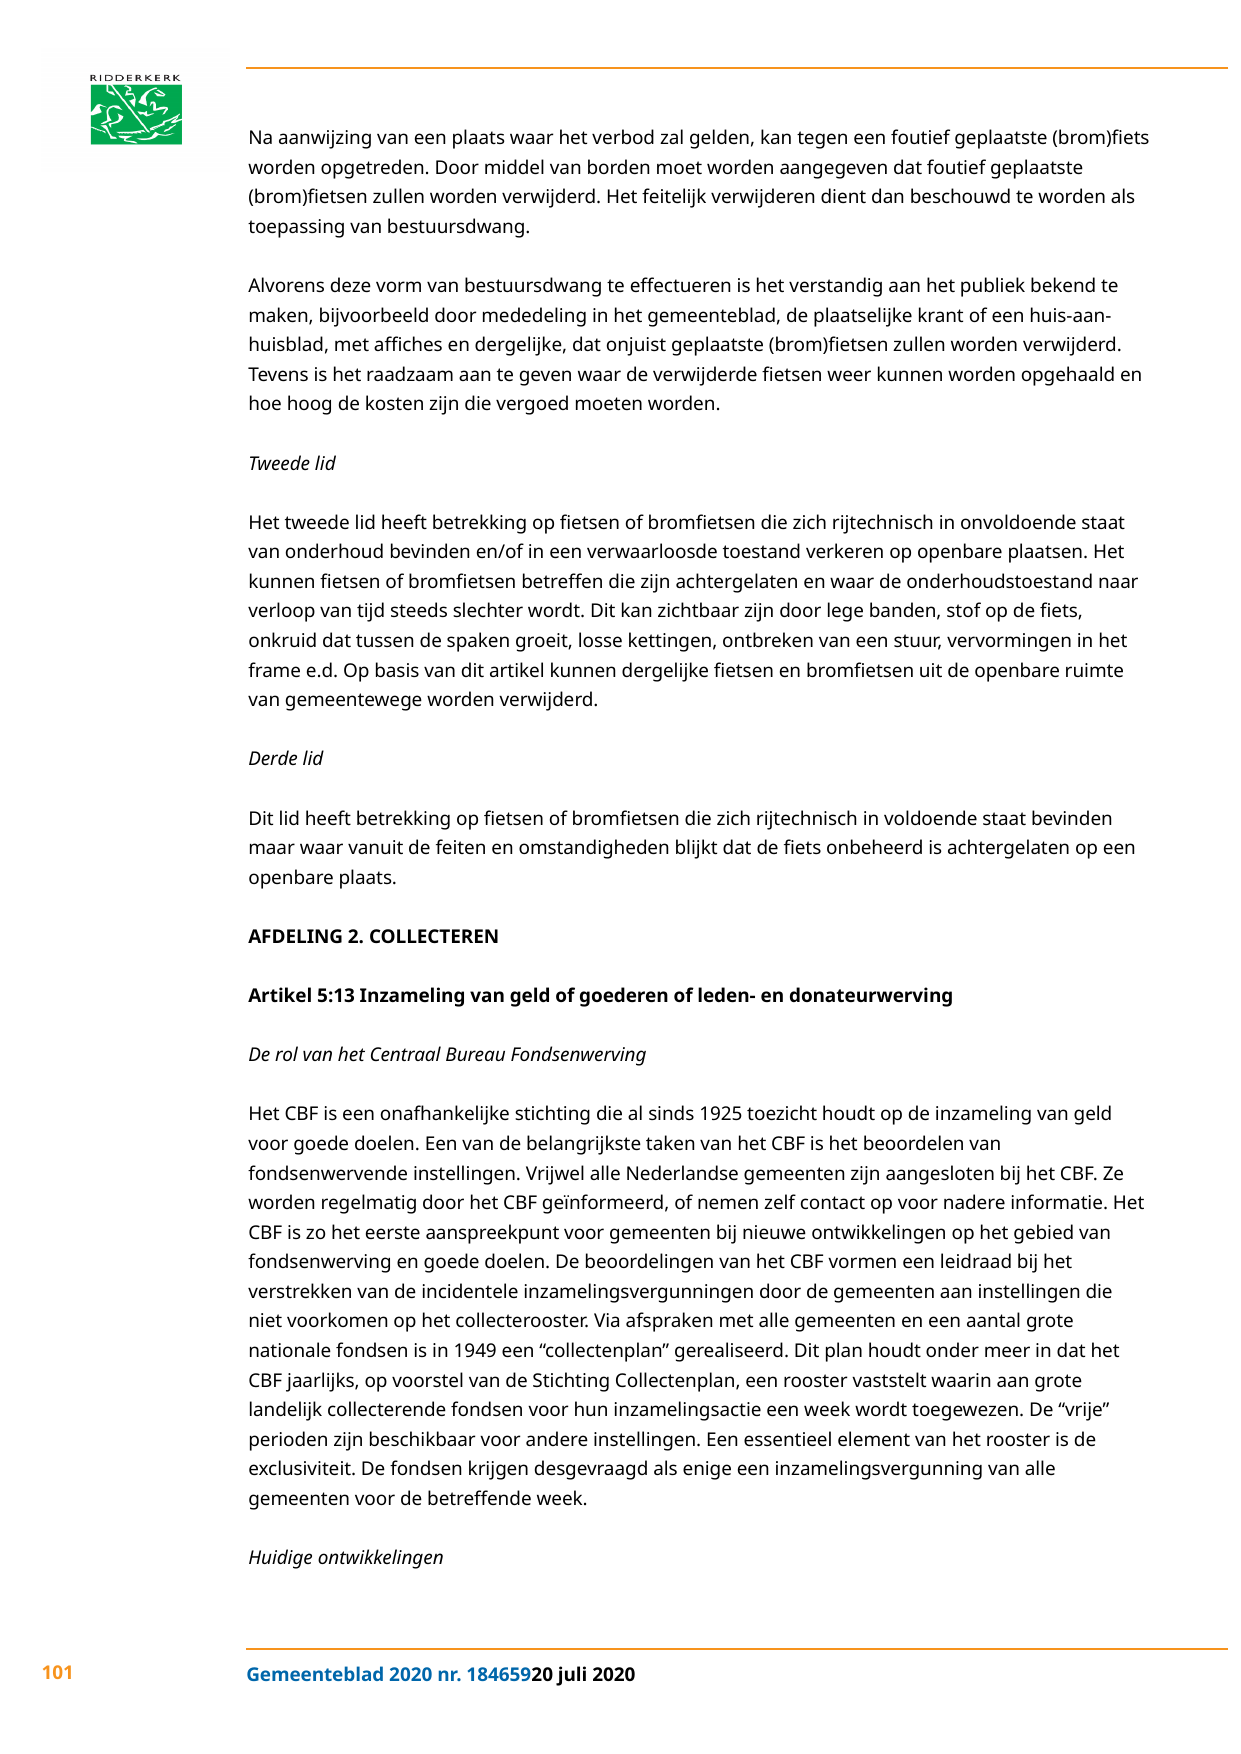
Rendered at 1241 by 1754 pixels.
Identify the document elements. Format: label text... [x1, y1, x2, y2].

text Huidige ontwikkelingen [248, 1544, 1152, 1570]
text Artikel 5:13 Inzameling van geld of goederen of leden- en donateurwerving [248, 982, 1152, 1008]
text Het CBF is een onafhankelijke stichting die al sinds 1925 toezicht houdt op de inzameling van geld voor goede doelen. Een van de belangrijkste taken van het CBF is het beoordelen van fondsenwervende instellingen. Vrijwel alle Nederlandse gemeenten zijn aangesloten bij het CBF. Ze worden regelmatig door het CBF geïnformeerd, of nemen zelf contact op voor nadere informatie. Het CBF is zo het eerste aanspreekpunt voor gemeenten bij nieuwe ontwikkelingen op het gebied van fondsenwerving en goede doelen. De beoordelingen van het CBF vormen een leidraad bij het verstrekken van de incidentele inzamelingsvergunningen door de gemeenten aan instellingen die niet voorkomen op het collecterooster. Via afspraken met alle gemeenten en een aantal grote nationale fondsen is in 1949 een “collectenplan” gerealiseerd. Dit plan houdt onder meer in dat het CBF jaarlijks, op voorstel van de Stichting Collectenplan, een rooster vaststelt waarin aan grote landelijk collecterende fondsen voor hun inzamelingsactie een week wordt toegewezen. De “vrije” perioden zijn beschikbaar voor andere instellingen. Een essentieel element van het rooster is de exclusiviteit. De fondsen krijgen desgevraagd als enige een inzamelingsvergunning van alle gemeenten voor de betreffende week. [248, 1101, 1152, 1511]
text Alvorens deze vorm van bestuursdwang te effectueren is het verstandig aan het publiek bekend te maken, bijvoorbeeld door mededeling in het gemeenteblad, de plaatselijke krant of een huis-aan-huisblad, met affiches en dergelijke, dat onjuist geplaatste (brom)fietsen zullen worden verwijderd. Tevens is het raadzaam aan te geven waar de verwijderde fietsen weer kunnen worden opgehaald en hoe hoog de kosten zijn die vergoed moeten worden. [248, 272, 1152, 416]
text Tweede lid [248, 450, 1152, 476]
text Het tweede lid heeft betrekking op fietsen of bromfietsen die zich rijtechnisch in onvoldoende staat van onderhoud bevinden en/of in een verwaarloosde toestand verkeren op openbare plaatsen. Het kunnen fietsen of bromfietsen betreffen die zijn achtergelaten en waar de onderhoudstoestand naar verloop van tijd steeds slechter wordt. Dit kan zichtbaar zijn door lege banden, stof op de fiets, onkruid dat tussen de spaken groeit, losse kettingen, ontbreken van een stuur, vervormingen in het frame e.d. Op basis van dit artikel kunnen dergelijke fietsen en bromfietsen uit de openbare ruimte van gemeentewege worden verwijderd. [248, 509, 1152, 712]
text Derde lid [248, 746, 1152, 771]
text Dit lid heeft betrekking op fietsen of bromfietsen die zich rijtechnisch in voldoende staat bevinden maar waar vanuit de feiten en omstandigheden blijkt dat de fiets onbeheerd is achtergelaten op een openbare plaats. [248, 805, 1152, 890]
text De rol van het Centraal Bureau Fondsenwerving [248, 1041, 1152, 1067]
text Na aanwijzing van een plaats waar het verbod zal gelden, kan tegen een foutief geplaatste (brom)fiets worden opgetreden. Door middel van borden moet worden aangegeven dat foutief geplaatste (brom)fietsen zullen worden verwijderd. Het feitelijk verwijderen dient dan beschouwd te worden als toepassing van bestuursdwang. [248, 124, 1152, 239]
picture [41, 47, 231, 172]
text AFDELING 2. COLLECTEREN [248, 923, 1152, 949]
